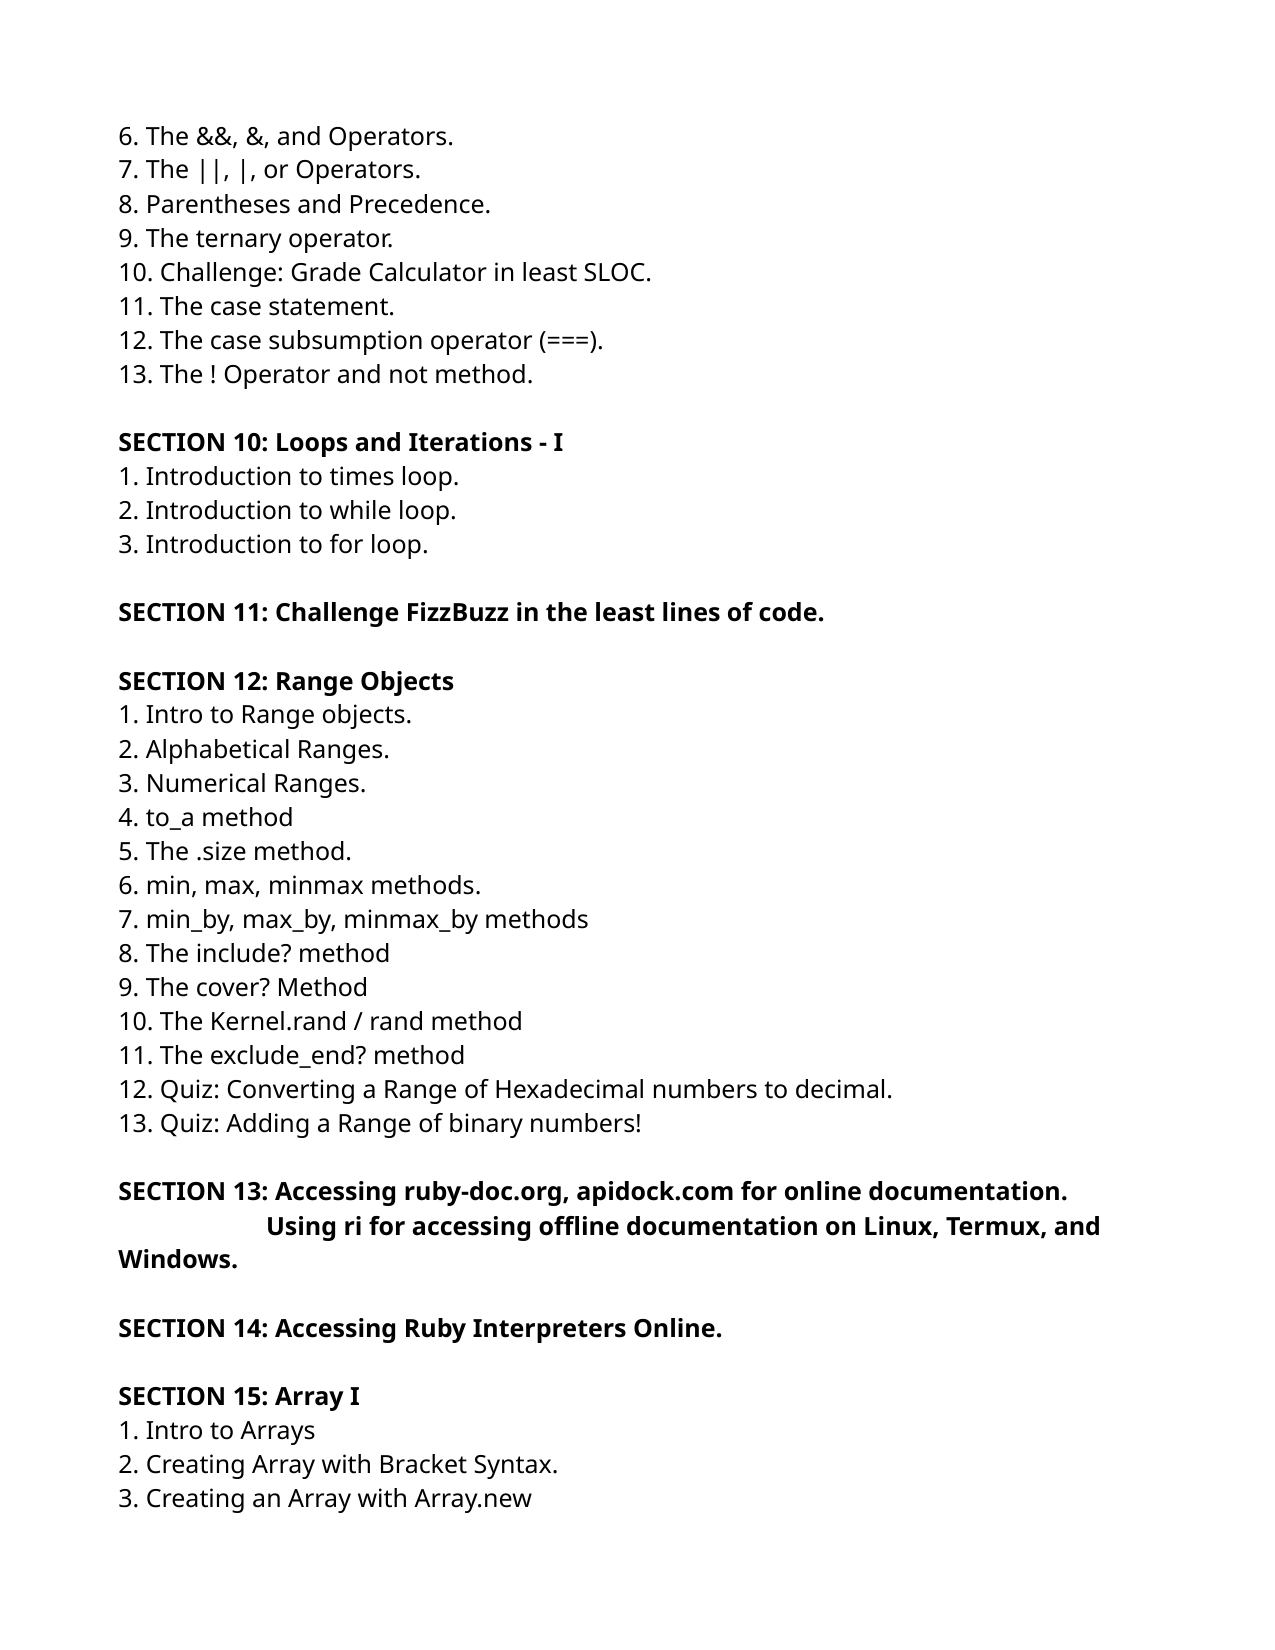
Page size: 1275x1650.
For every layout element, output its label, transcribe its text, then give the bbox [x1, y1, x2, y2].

text SECTION 10: Loops and Iterations - I [118, 425, 1157, 459]
text SECTION 14: Accessing Ruby Interpreters Online. [118, 1310, 1157, 1344]
text 13. The ! Operator and not method. [118, 357, 1157, 391]
text 12. Quiz: Converting a Range of Hexadecimal numbers to decimal. [118, 1072, 1157, 1106]
text 11. The case statement. [118, 288, 1157, 322]
text 7. The ||, |, or Operators. [118, 152, 1157, 186]
text SECTION 11: Challenge FizzBuzz in the least lines of code. [118, 595, 1157, 629]
text 9. The ternary operator. [118, 220, 1157, 254]
text 6. The &&, &, and Operators. [118, 118, 1157, 152]
text 3. Introduction to for loop. [118, 527, 1157, 561]
text 11. The exclude_end? method [118, 1038, 1157, 1072]
text 4. to_a method [118, 799, 1157, 833]
text Using ri for accessing offline documentation on Linux, Termux, and Windows. [118, 1208, 1157, 1276]
text 6. min, max, minmax methods. [118, 867, 1157, 902]
text 8. Parentheses and Precedence. [118, 186, 1157, 220]
text 1. Introduction to times loop. [118, 459, 1157, 493]
text SECTION 13: Accessing ruby-doc.org, apidock.com for online documentation. [118, 1174, 1157, 1208]
text 5. The .size method. [118, 833, 1157, 867]
text SECTION 12: Range Objects [118, 663, 1157, 697]
text 10. Challenge: Grade Calculator in least SLOC. [118, 254, 1157, 288]
text 9. The cover? Method [118, 970, 1157, 1004]
text 1. Intro to Arrays [118, 1412, 1157, 1447]
text 3. Creating an Array with Array.new [118, 1481, 1157, 1515]
text SECTION 15: Array I [118, 1378, 1157, 1412]
text 13. Quiz: Adding a Range of binary numbers! [118, 1106, 1157, 1140]
text 8. The include? method [118, 936, 1157, 970]
text 2. Introduction to while loop. [118, 493, 1157, 527]
text 1. Intro to Range objects. [118, 697, 1157, 731]
text 12. The case subsumption operator (===). [118, 322, 1157, 357]
text 10. The Kernel.rand / rand method [118, 1004, 1157, 1038]
text 2. Creating Array with Bracket Syntax. [118, 1447, 1157, 1481]
text 2. Alphabetical Ranges. [118, 731, 1157, 765]
text 7. min_by, max_by, minmax_by methods [118, 902, 1157, 936]
text 3. Numerical Ranges. [118, 765, 1157, 799]
